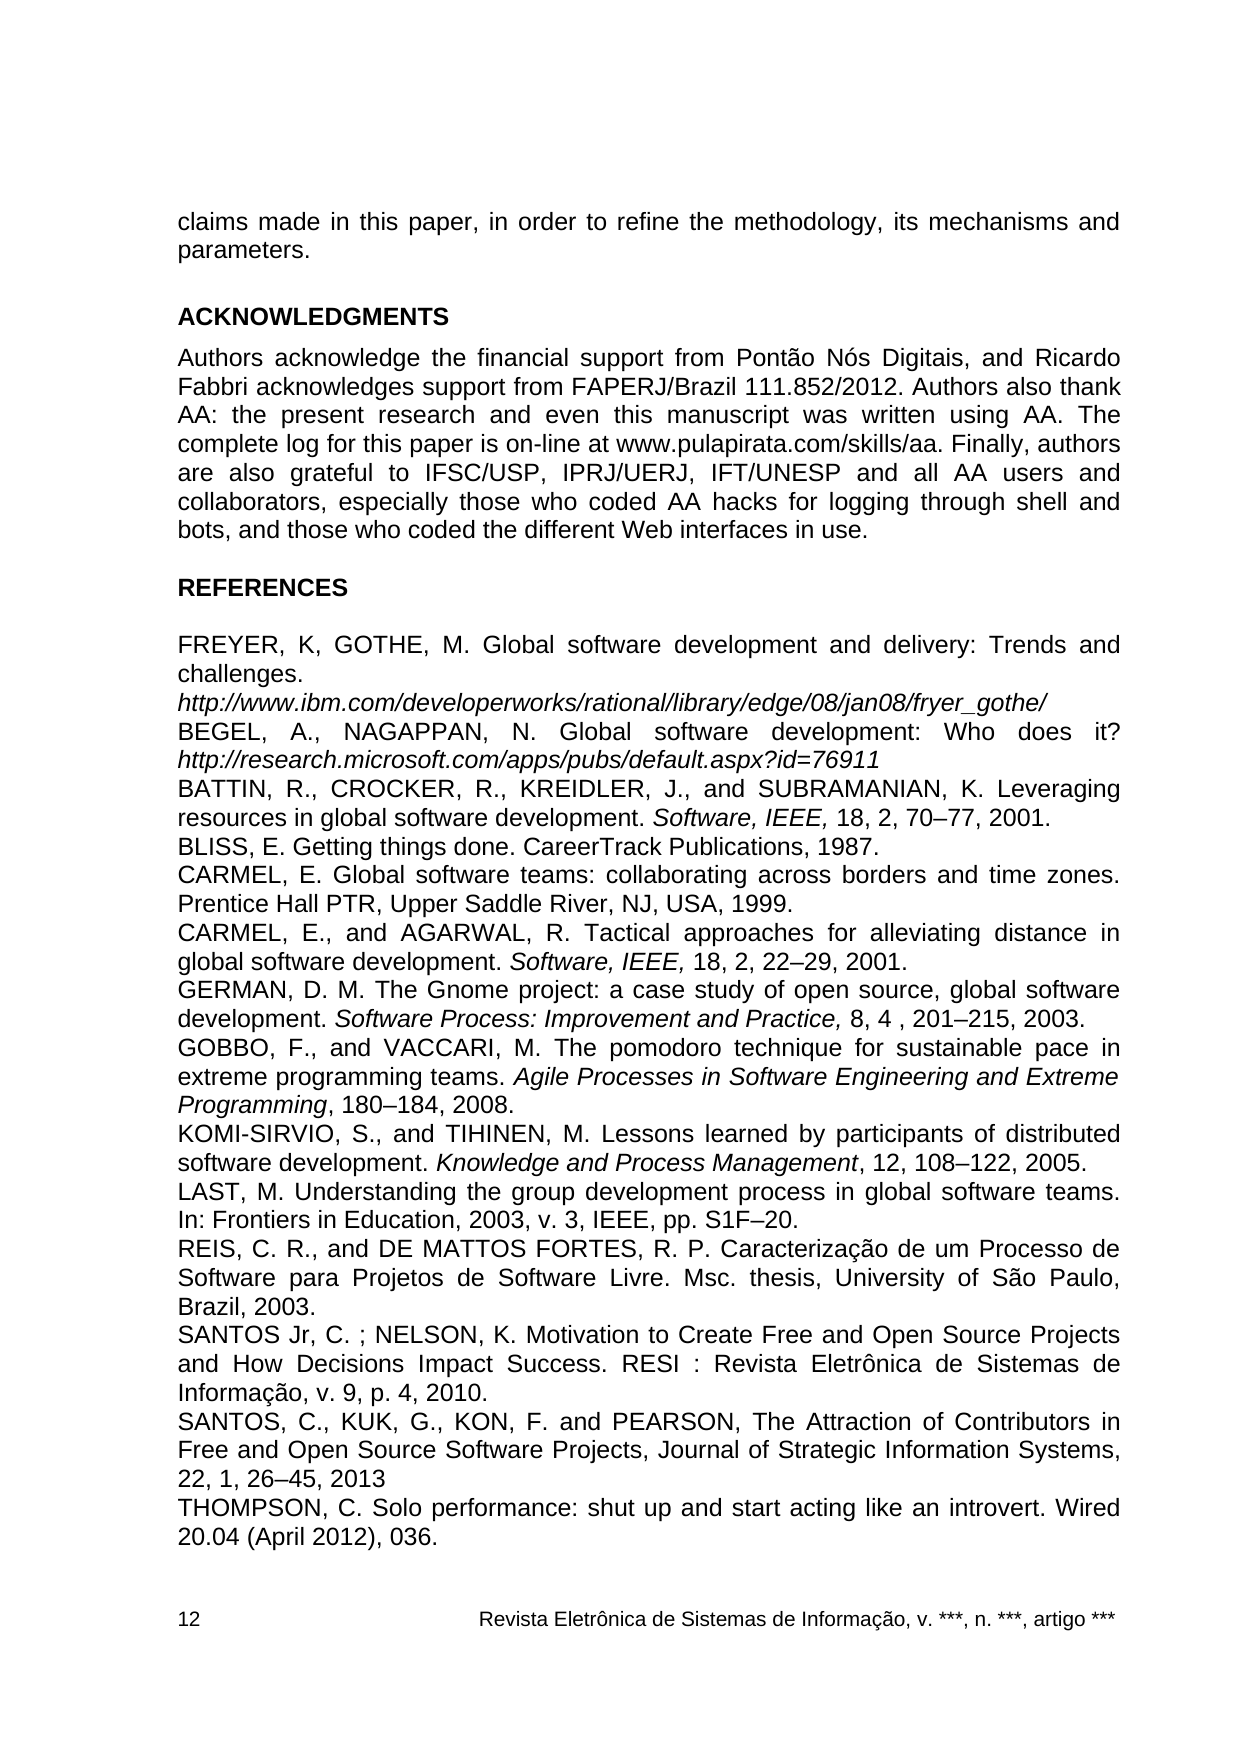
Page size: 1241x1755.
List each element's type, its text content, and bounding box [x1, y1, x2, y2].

text SANTOS, C., KUK, G., KON, F. and PEARSON, The Attraction of Contributors in Free and Open Source Software Projects, Journal of Strategic Information Systems, 22, 1, 26–45, 2013 [177, 1407, 1122, 1493]
text SANTOS Jr, C. ; NELSON, K. Motivation to Create Free and Open Source Projects and How Decisions Impact Success. RESI : Revista Eletrônica de Sistemas de Informação, v. 9, p. 4, 2010. [177, 1320, 1122, 1407]
text BLISS, E. Getting things done. CareerTrack Publications, 1987. [177, 832, 1122, 860]
text THOMPSON, C. Solo performance: shut up and start acting like an introvert. Wired 20.04 (April 2012), 036. [177, 1493, 1122, 1550]
text LAST, M. Understanding the group development process in global software teams. In: Frontiers in Education, 2003, v. 3, IEEE, pp. S1F–20. [177, 1177, 1122, 1234]
text CARMEL, E., and AGARWAL, R. Tactical approaches for alleviating distance in global software development. Software, IEEE, 18, 2, 22–29, 2001. [177, 918, 1122, 975]
text REIS, C. R., and DE MATTOS FORTES, R. P. Caracterização de um Processo de Software para Projetos de Software Livre. Msc. thesis, University of São Paulo, Brazil, 2003. [177, 1234, 1122, 1320]
text claims made in this paper, in order to refine the methodology, its mechanisms and parameters. [177, 207, 1122, 264]
text CARMEL, E. Global software teams: collaborating across borders and time zones. Prentice Hall PTR, Upper Saddle River, NJ, USA, 1999. [177, 860, 1122, 918]
text Authors acknowledge the financial support from Pontão Nós Digitais, and Ricardo Fabbri acknowledges support from FAPERJ/Brazil 111.852/2012. Authors also thank AA: the present research and even this manuscript was written using AA. The complete log for this paper is on-line at www.pulapirata.com/skills/aa. Finally, authors are also grateful to IFSC/USP, IPRJ/UERJ, IFT/UNESP and all AA users and collaborators, especially those who coded AA hacks for logging through shell and bots, and those who coded the different Web interfaces in use. [177, 343, 1122, 544]
text BATTIN, R., CROCKER, R., KREIDLER, J., and SUBRAMANIAN, K. Leveraging resources in global software development. Software, IEEE, 18, 2, 70–77, 2001. [177, 774, 1122, 832]
text GOBBO, F., and VACCARI, M. The pomodoro technique for sustainable pace in extreme programming teams. Agile Processes in Software Engineering and Extreme Programming, 180–184, 2008. [177, 1033, 1122, 1119]
text GERMAN, D. M. The Gnome project: a case study of open source, global software development. Software Process: Improvement and Practice, 8, 4 , 201–215, 2003. [177, 975, 1122, 1033]
text BEGEL, A., NAGAPPAN, N. Global software development: Who does it? http://research.microsoft.com/apps/pubs/default.aspx?id=76911 [177, 717, 1122, 774]
subtitle ACKNOWLEDGMENTS [177, 302, 1122, 330]
text KOMI-SIRVIO, S., and TIHINEN, M. Lessons learned by participants of distributed software development. Knowledge and Process Management, 12, 108–122, 2005. [177, 1119, 1122, 1177]
text FREYER, K, GOTHE, M. Global software development and delivery: Trends and challenges. http://www.ibm.com/developerworks/rational/library/edge/08/jan08/fryer_gothe/ [177, 630, 1122, 717]
text REFERENCES [177, 573, 1122, 602]
